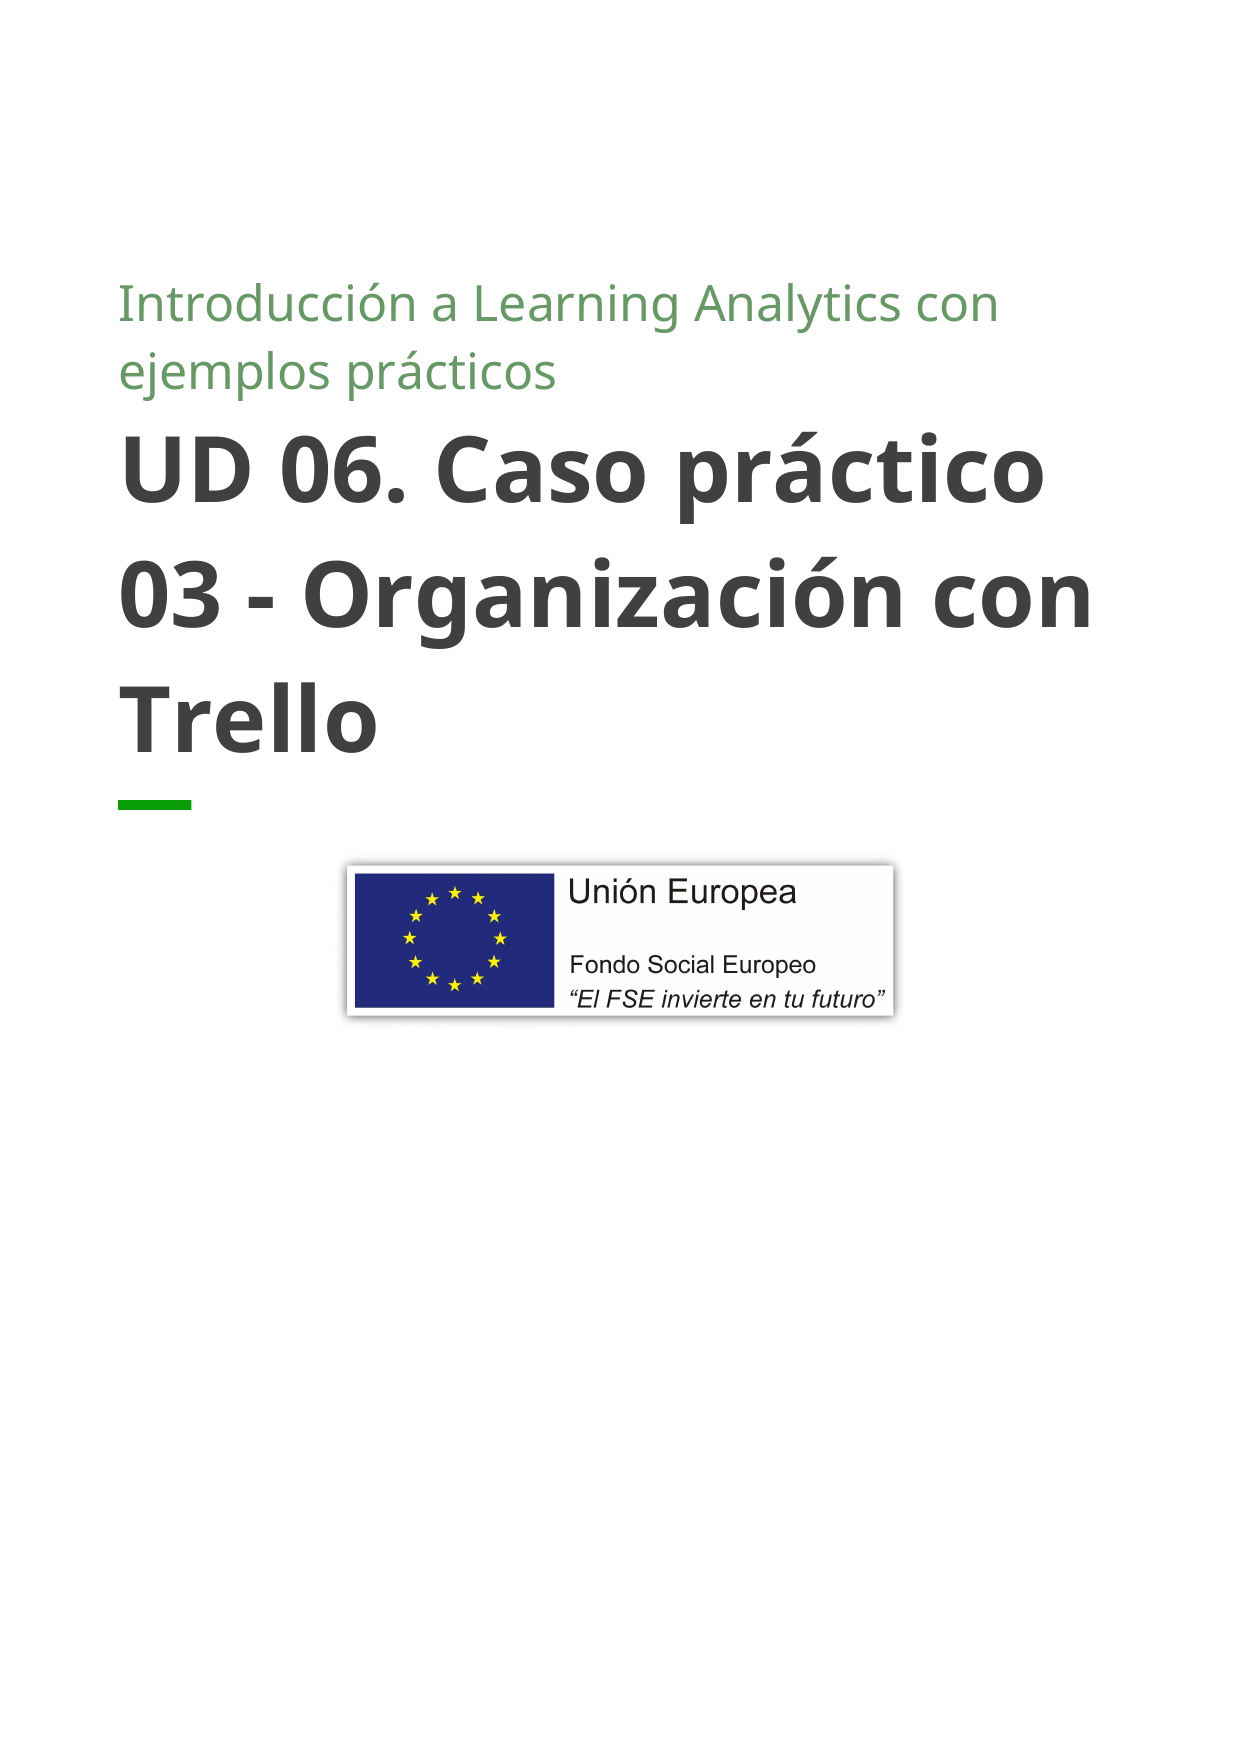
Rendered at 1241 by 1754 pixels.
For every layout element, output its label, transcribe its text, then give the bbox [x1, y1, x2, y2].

title Introducción a Learning Analytics con ejemplos prácticos UD 06. Caso práctico 03 - Organización con Trello [118, 268, 1122, 779]
picture [333, 852, 907, 1030]
picture [118, 800, 192, 810]
